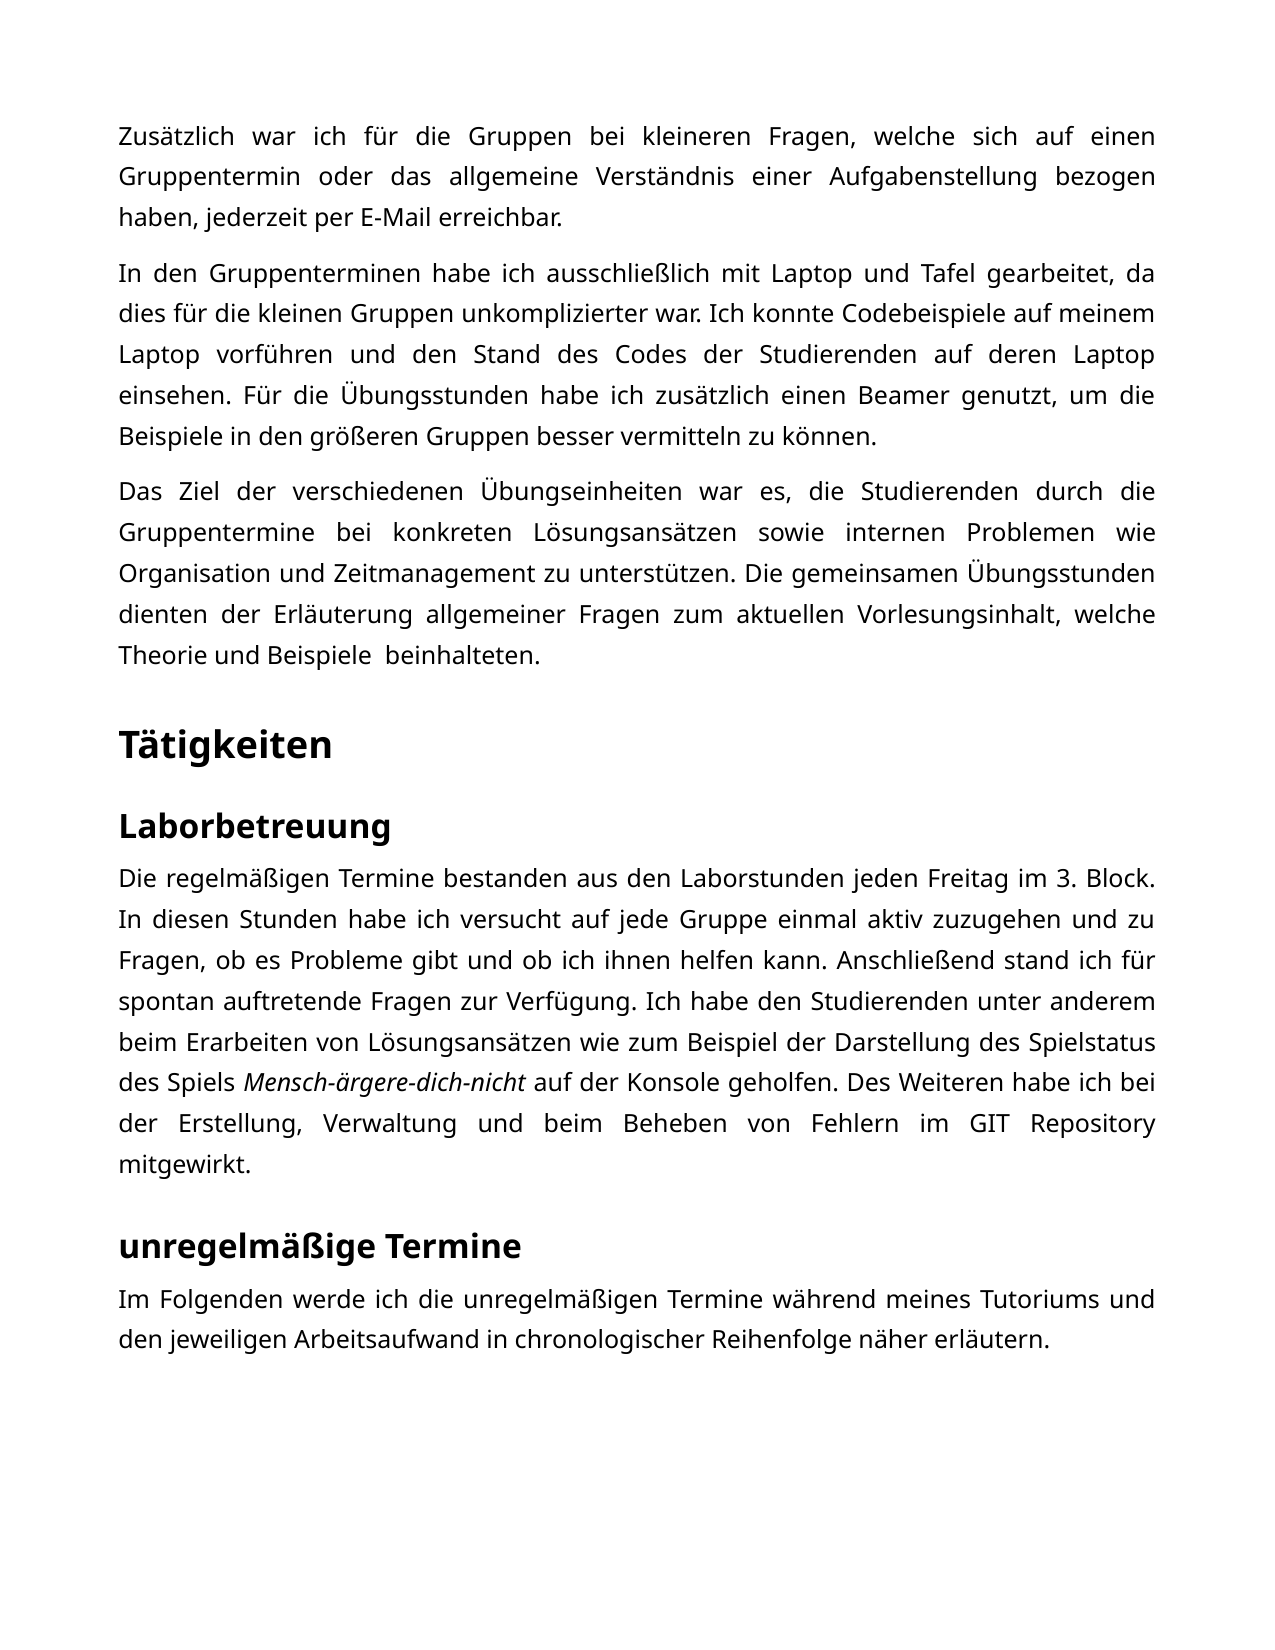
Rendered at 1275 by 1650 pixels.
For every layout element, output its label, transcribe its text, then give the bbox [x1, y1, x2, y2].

text Im Folgenden werde ich die unregelmäßigen Termine während meines Tutoriums und den jeweiligen Arbeitsaufwand in chronologischer Reihenfolge näher erläutern. [118, 1281, 1157, 1356]
subtitle Tätigkeiten [118, 718, 1157, 769]
text Das Ziel der verschiedenen Übungseinheiten war es, die Studierenden durch die Gruppentermine bei konkreten Lösungsansätzen sowie internen Problemen wie Organisation und Zeitmanagement zu unterstützen. Die gemeinsamen Übungsstunden dienten der Erläuterung allgemeiner Fragen zum aktuellen Vorlesungsinhalt, welche Theorie und Beispiele beinhalteten. [118, 474, 1157, 671]
subtitle Laborbetreuung [118, 803, 1157, 848]
text Zusätzlich war ich für die Gruppen bei kleineren Fragen, welche sich auf einen Gruppentermin oder das allgemeine Verständnis einer Aufgabenstellung bezogen haben, jederzeit per E-Mail erreichbar. [118, 118, 1157, 234]
subtitle unregelmäßige Termine [118, 1223, 1157, 1269]
text Die regelmäßigen Termine bestanden aus den Laborstunden jeden Freitag im 3. Block. In diesen Stunden habe ich versucht auf jede Gruppe einmal aktiv zuzugehen und zu Fragen, ob es Probleme gibt und ob ich ihnen helfen kann. Anschließend stand ich für spontan auftretende Fragen zur Verfügung. Ich habe den Studierenden unter anderem beim Erarbeiten von Lösungsansätzen wie zum Beispiel der Darstellung des Spielstatus des Spiels Mensch-ärgere-dich-nicht auf der Konsole geholfen. Des Weiteren habe ich bei der Erstellung, Verwaltung und beim Beheben von Fehlern im GIT Repository mitgewirkt. [118, 861, 1157, 1181]
text In den Gruppenterminen habe ich ausschließlich mit Laptop und Tafel gearbeitet, da dies für die kleinen Gruppen unkomplizierter war. Ich konnte Codebeispiele auf meinem Laptop vorführen und den Stand des Codes der Studierenden auf deren Laptop einsehen. Für die Übungsstunden habe ich zusätzlich einen Beamer genutzt, um die Beispiele in den größeren Gruppen besser vermitteln zu können. [118, 255, 1157, 453]
